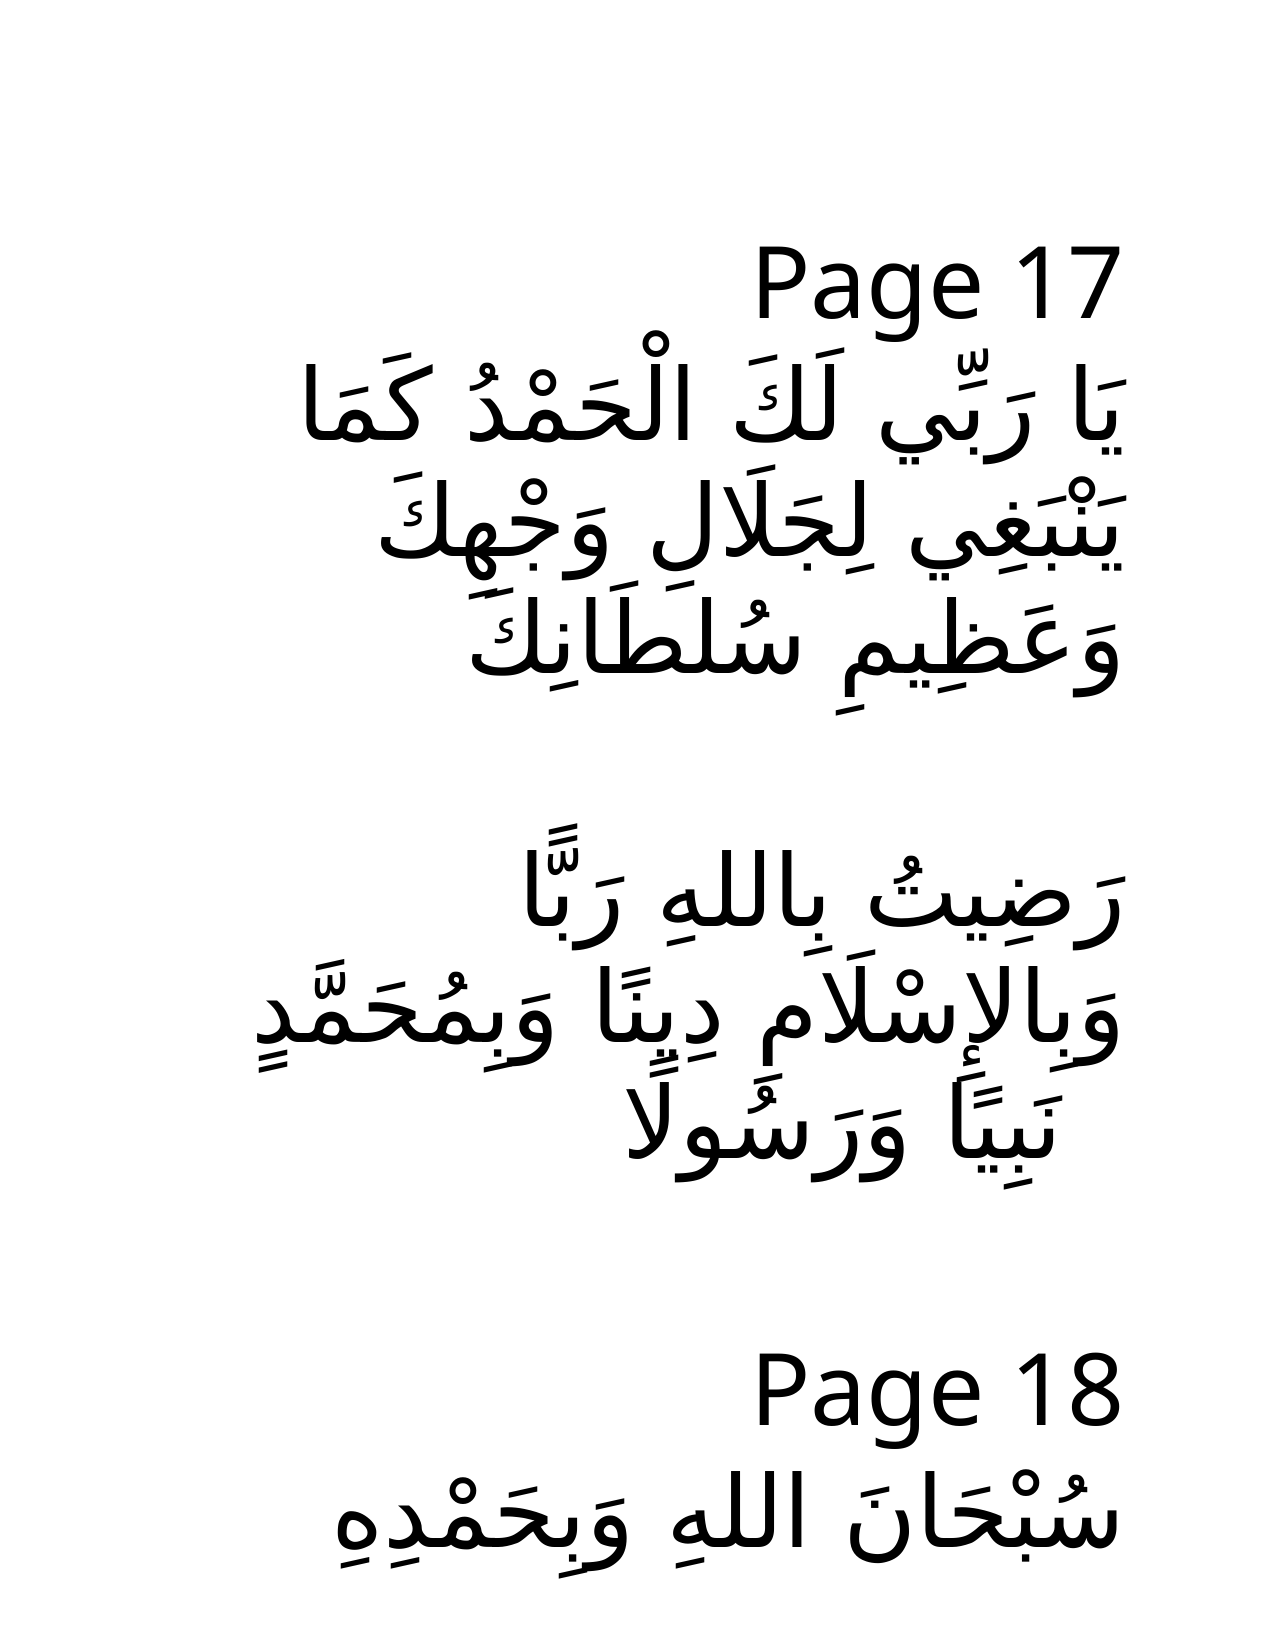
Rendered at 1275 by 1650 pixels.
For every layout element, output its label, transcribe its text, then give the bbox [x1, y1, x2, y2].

text Page 17 [150, 211, 1125, 347]
text يَا رَبِّي لَكَ الْحَمْدُ كَمَا يَنْبَغِي لِجَلَالِ وَجْهِكَ وَعَظِيمِ سُلطَانِكَ [150, 347, 1125, 697]
text سُبْحَانَ اللهِ وَبِحَمْدِهِ [150, 1455, 1125, 1571]
text رَضِيتُ بِاللهِ رَبًّا وَبِالإِسْلَامِ دِينًا وَبِمُحَمَّدٍ نَبِيًا وَرَسُولًا [150, 833, 1125, 1182]
text Page 18 [150, 1319, 1125, 1455]
